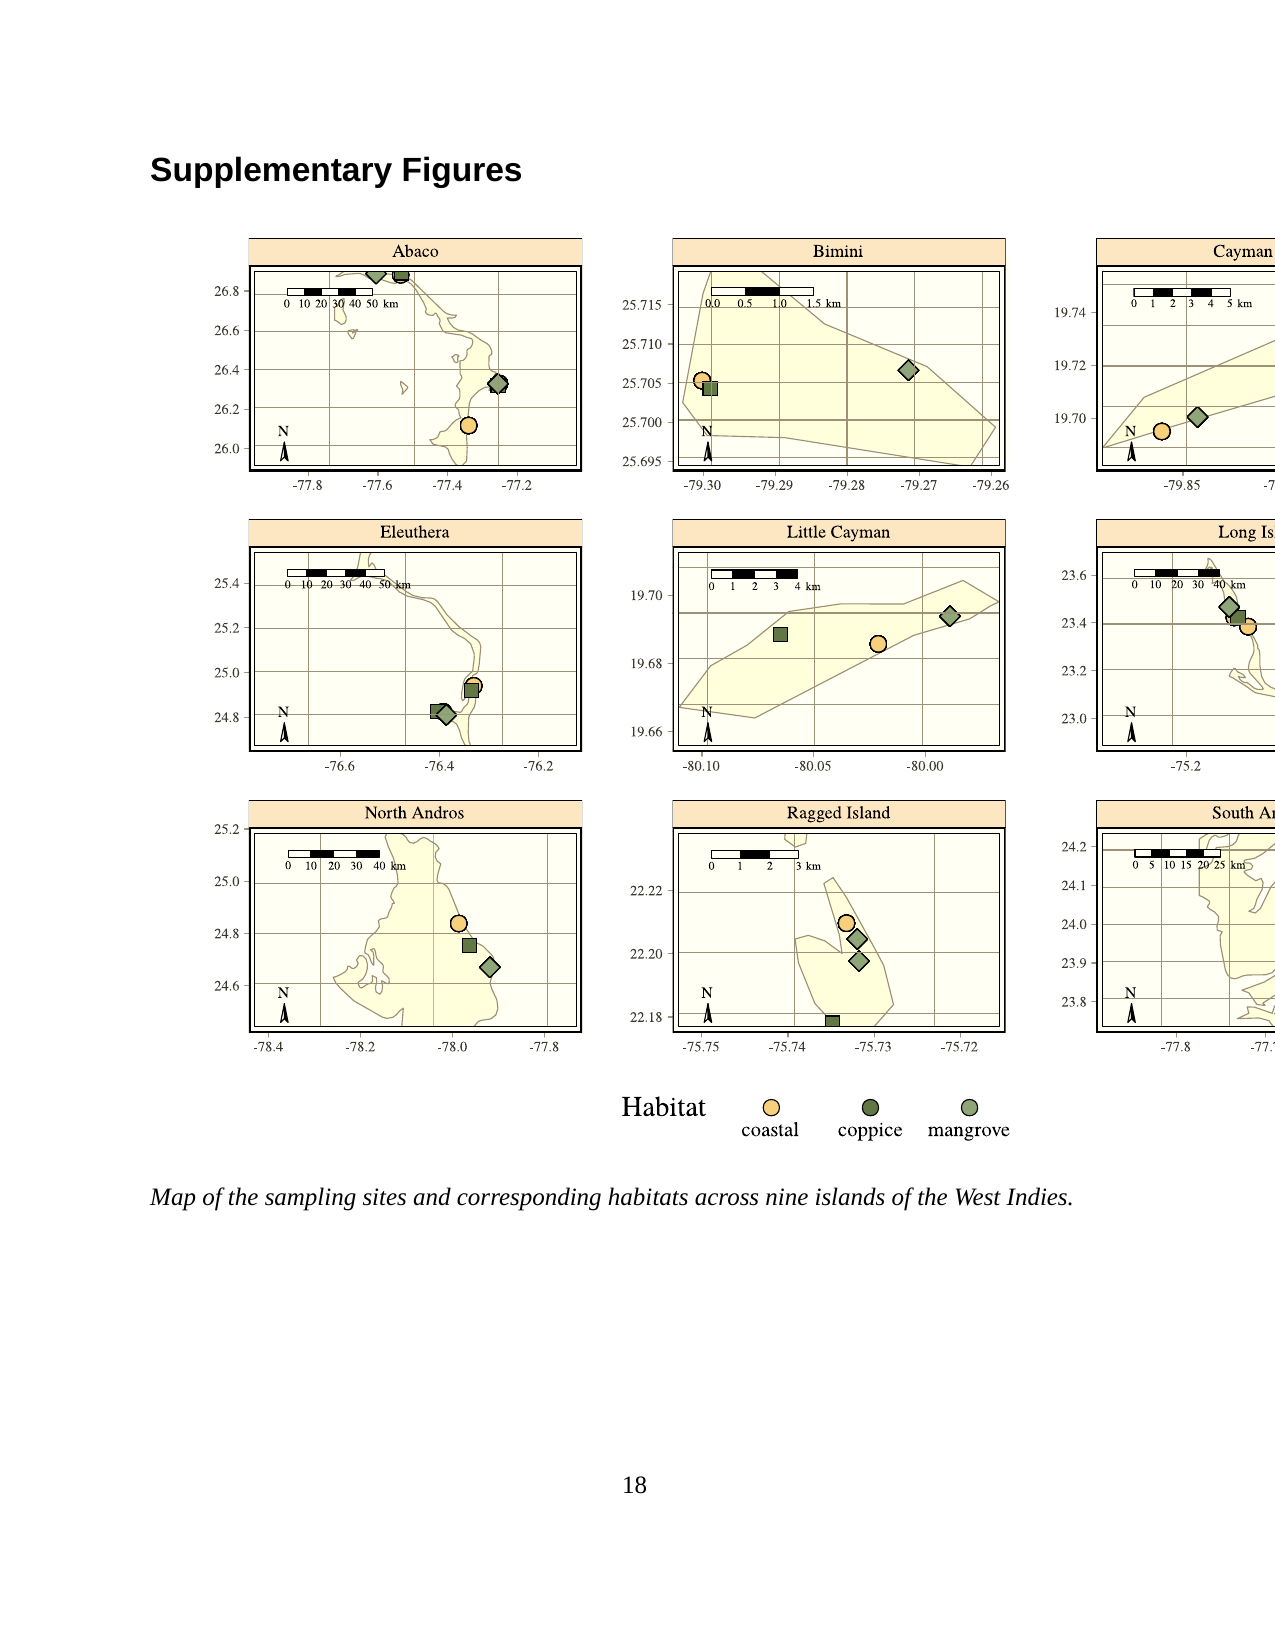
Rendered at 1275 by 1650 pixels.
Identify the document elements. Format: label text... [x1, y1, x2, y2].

subtitle Supplementary Figures [150, 150, 1125, 189]
text Map of the sampling sites and corresponding habitats across nine islands of the West Indies. [150, 1182, 1125, 1211]
